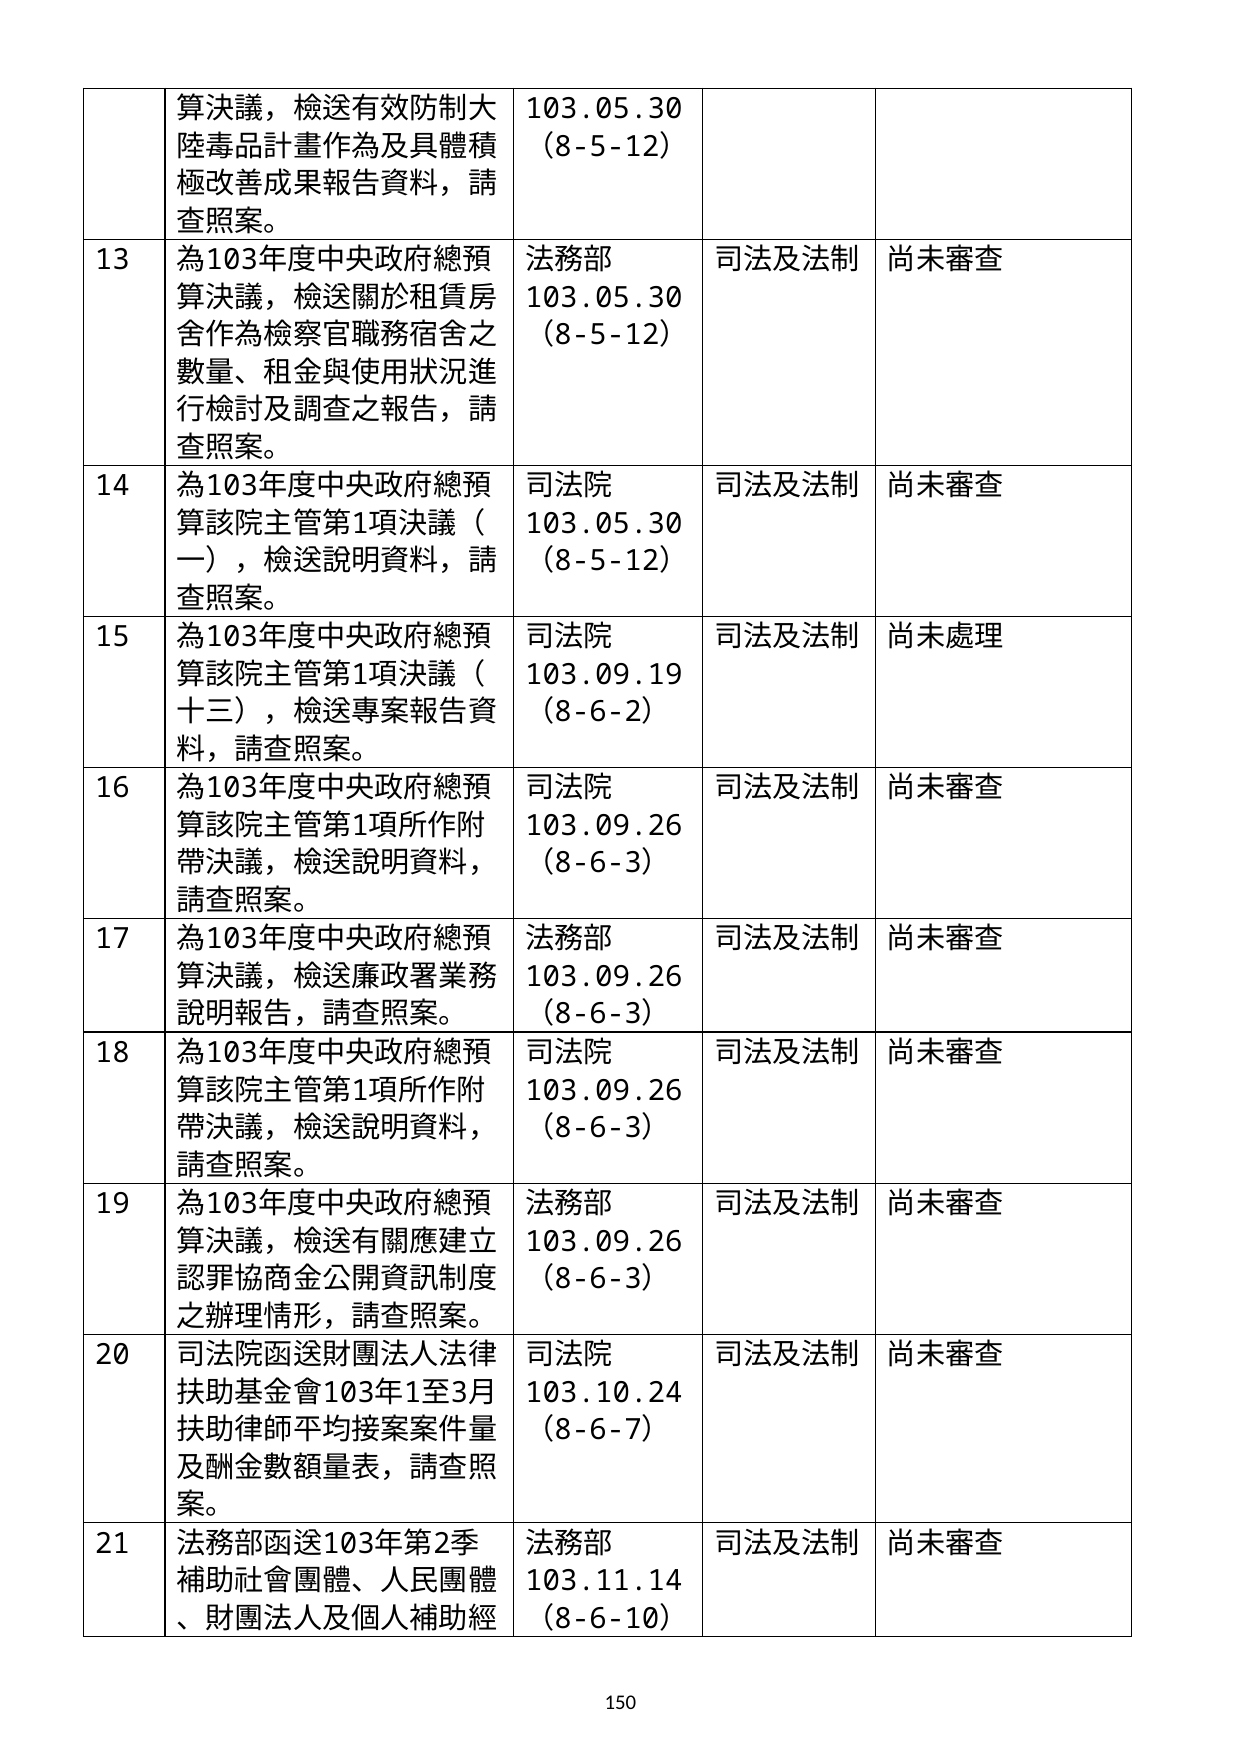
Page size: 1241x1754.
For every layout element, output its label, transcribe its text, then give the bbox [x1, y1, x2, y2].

table_cell 司法院 103.09.26 （8-6-3） [514, 1033, 702, 1182]
table_cell 尚未審查 [876, 1033, 1131, 1182]
table_cell 尚未處理 [876, 617, 1131, 767]
table_cell 16 [84, 768, 164, 918]
table_cell 司法及法制 [703, 240, 875, 465]
table_cell 法務部函送103年第2季補助社會團體、人民團體、財團法人及個人補助經 [166, 1523, 513, 1636]
table_cell 司法及法制 [703, 1184, 875, 1333]
table_cell 21 [84, 1523, 164, 1636]
table_cell 尚未審查 [876, 1523, 1131, 1636]
table_cell 為103年度中央政府總預算該院主管第1項決議（十三），檢送專案報告資料，請查照案。 [166, 617, 513, 767]
table_cell 司法及法制 [703, 1033, 875, 1182]
table_cell 13 [84, 240, 164, 465]
table_cell 法務部 103.09.26 （8-6-3） [514, 1184, 702, 1333]
table_cell 法務部 103.09.26 （8-6-3） [514, 919, 702, 1031]
table_cell 司法院函送財團法人法律扶助基金會103年1至3月扶助律師平均接案案件量及酬金數額量表，請查照案。 [166, 1335, 513, 1522]
table_cell 司法及法制 [703, 768, 875, 918]
table_cell 司法及法制 [703, 1335, 875, 1522]
table_cell 為103年度中央政府總預算該院主管第1項所作附帶決議，檢送說明資料，請查照案。 [166, 768, 513, 918]
table_cell 為103年度中央政府總預算決議，檢送廉政署業務說明報告，請查照案。 [166, 919, 513, 1031]
table_cell [84, 89, 164, 239]
table_cell 14 [84, 466, 164, 616]
table_cell 尚未審查 [876, 768, 1131, 918]
table_cell 法務部 103.05.30 （8-5-12） [514, 240, 702, 465]
table_cell 20 [84, 1335, 164, 1522]
table_cell 17 [84, 919, 164, 1031]
table_cell 尚未審查 [876, 1335, 1131, 1522]
table_cell [703, 89, 875, 239]
table_cell 為103年度中央政府總預算決議，檢送有關應建立認罪協商金公開資訊制度之辦理情形，請查照案。 [166, 1184, 513, 1333]
table_cell 司法及法制 [703, 919, 875, 1031]
table_cell 司法院 103.09.26 （8-6-3） [514, 768, 702, 918]
table_cell 尚未審查 [876, 1184, 1131, 1333]
table_cell 19 [84, 1184, 164, 1333]
table_cell 司法院 103.09.19 （8-6-2） [514, 617, 702, 767]
table_cell 為103年度中央政府總預算該院主管第1項決議（一），檢送說明資料，請查照案。 [166, 466, 513, 616]
table_cell 法務部 103.11.14 （8-6-10） [514, 1523, 702, 1636]
table_cell 為103年度中央政府總預算決議，檢送關於租賃房舍作為檢察官職務宿舍之數量、租金與使用狀況進行檢討及調查之報告，請查照案。 [166, 240, 513, 465]
table_cell 尚未審查 [876, 466, 1131, 616]
table_cell [876, 89, 1131, 239]
table_cell 尚未審查 [876, 240, 1131, 465]
table_cell 算決議，檢送有效防制大陸毒品計畫作為及具體積極改善成果報告資料，請查照案。 [166, 89, 513, 239]
table_cell 司法及法制 [703, 466, 875, 616]
table_cell 為103年度中央政府總預算該院主管第1項所作附帶決議，檢送說明資料，請查照案。 [166, 1033, 513, 1182]
table_cell 尚未審查 [876, 919, 1131, 1031]
table_cell 司法院 103.10.24 （8-6-7） [514, 1335, 702, 1522]
table_cell 司法及法制 [703, 1523, 875, 1636]
table_cell 司法院 103.05.30 （8-5-12） [514, 466, 702, 616]
table_cell 司法及法制 [703, 617, 875, 767]
table_cell 18 [84, 1033, 164, 1182]
table_cell 103.05.30 （8-5-12） [514, 89, 702, 239]
table_cell 15 [84, 617, 164, 767]
